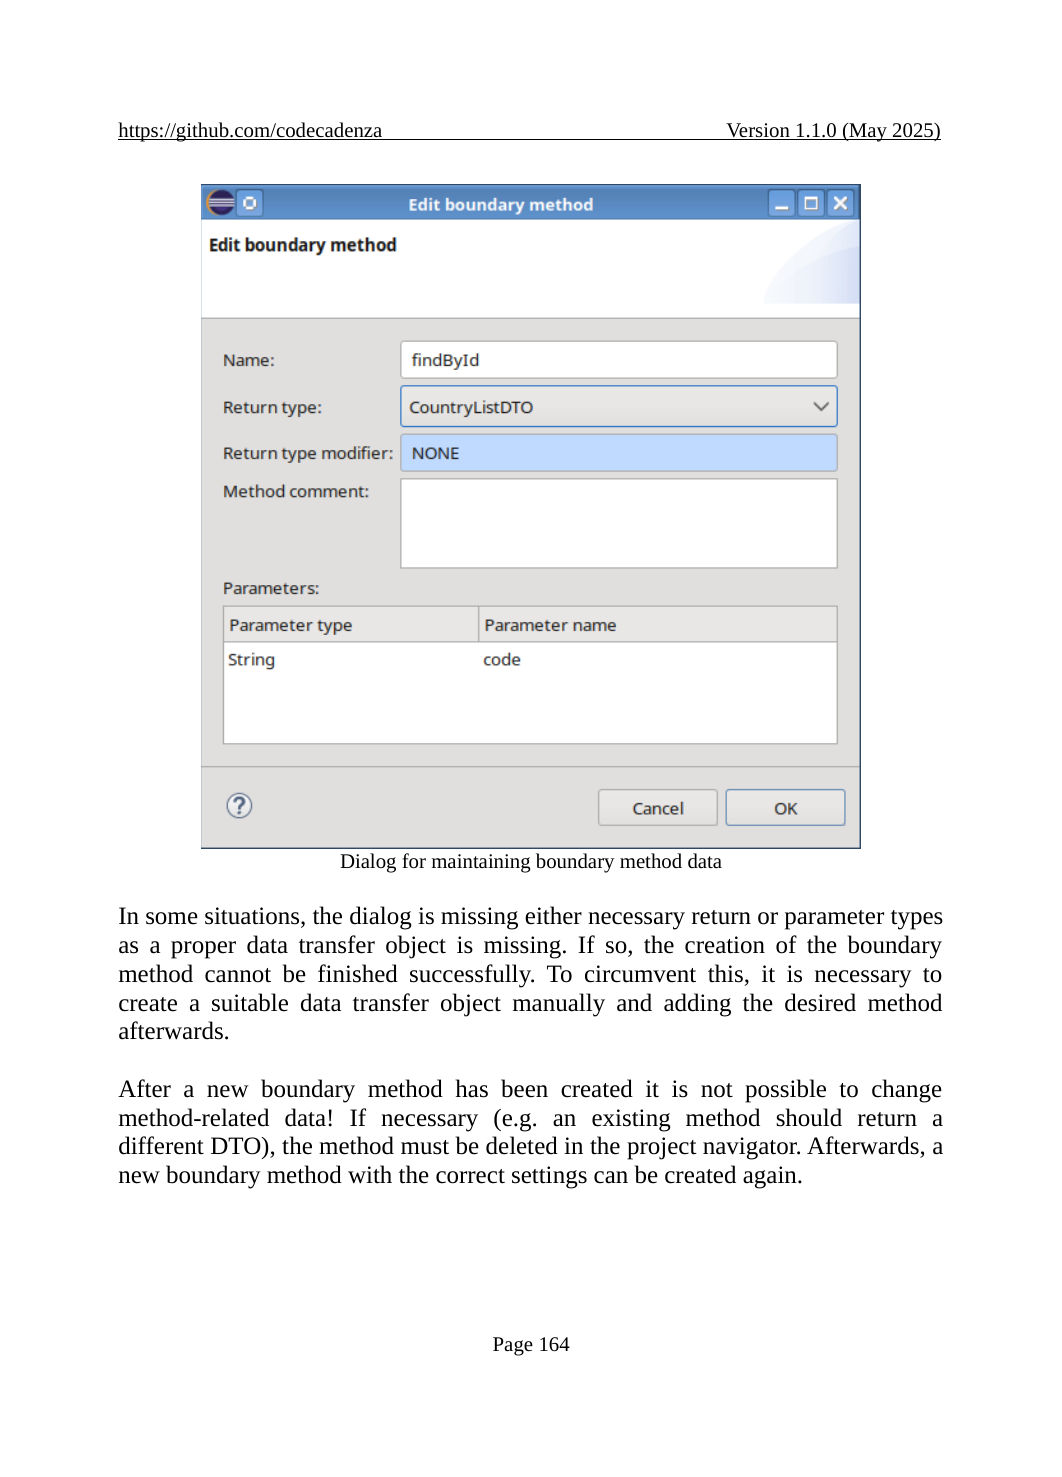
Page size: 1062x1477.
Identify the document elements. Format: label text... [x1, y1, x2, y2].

text After a new boundary method has been created it is not possible to change method-related data! If necessary (e.g. an existing method should return a different DTO), the method must be deleted in the project navigator. Afterwards, a new boundary method with the correct settings can be created again. [118, 1074, 944, 1189]
picture [201, 184, 861, 849]
text In some situations, the dialog is missing either necessary return or parameter types as a proper data transfer object is missing. If so, the creation of the boundary method cannot be finished successfully. To circumvent this, it is necessary to create a suitable data transfer object manually and adding the desired method afterwards. [118, 901, 944, 1045]
text Dialog for maintaining boundary method data [201, 849, 861, 873]
